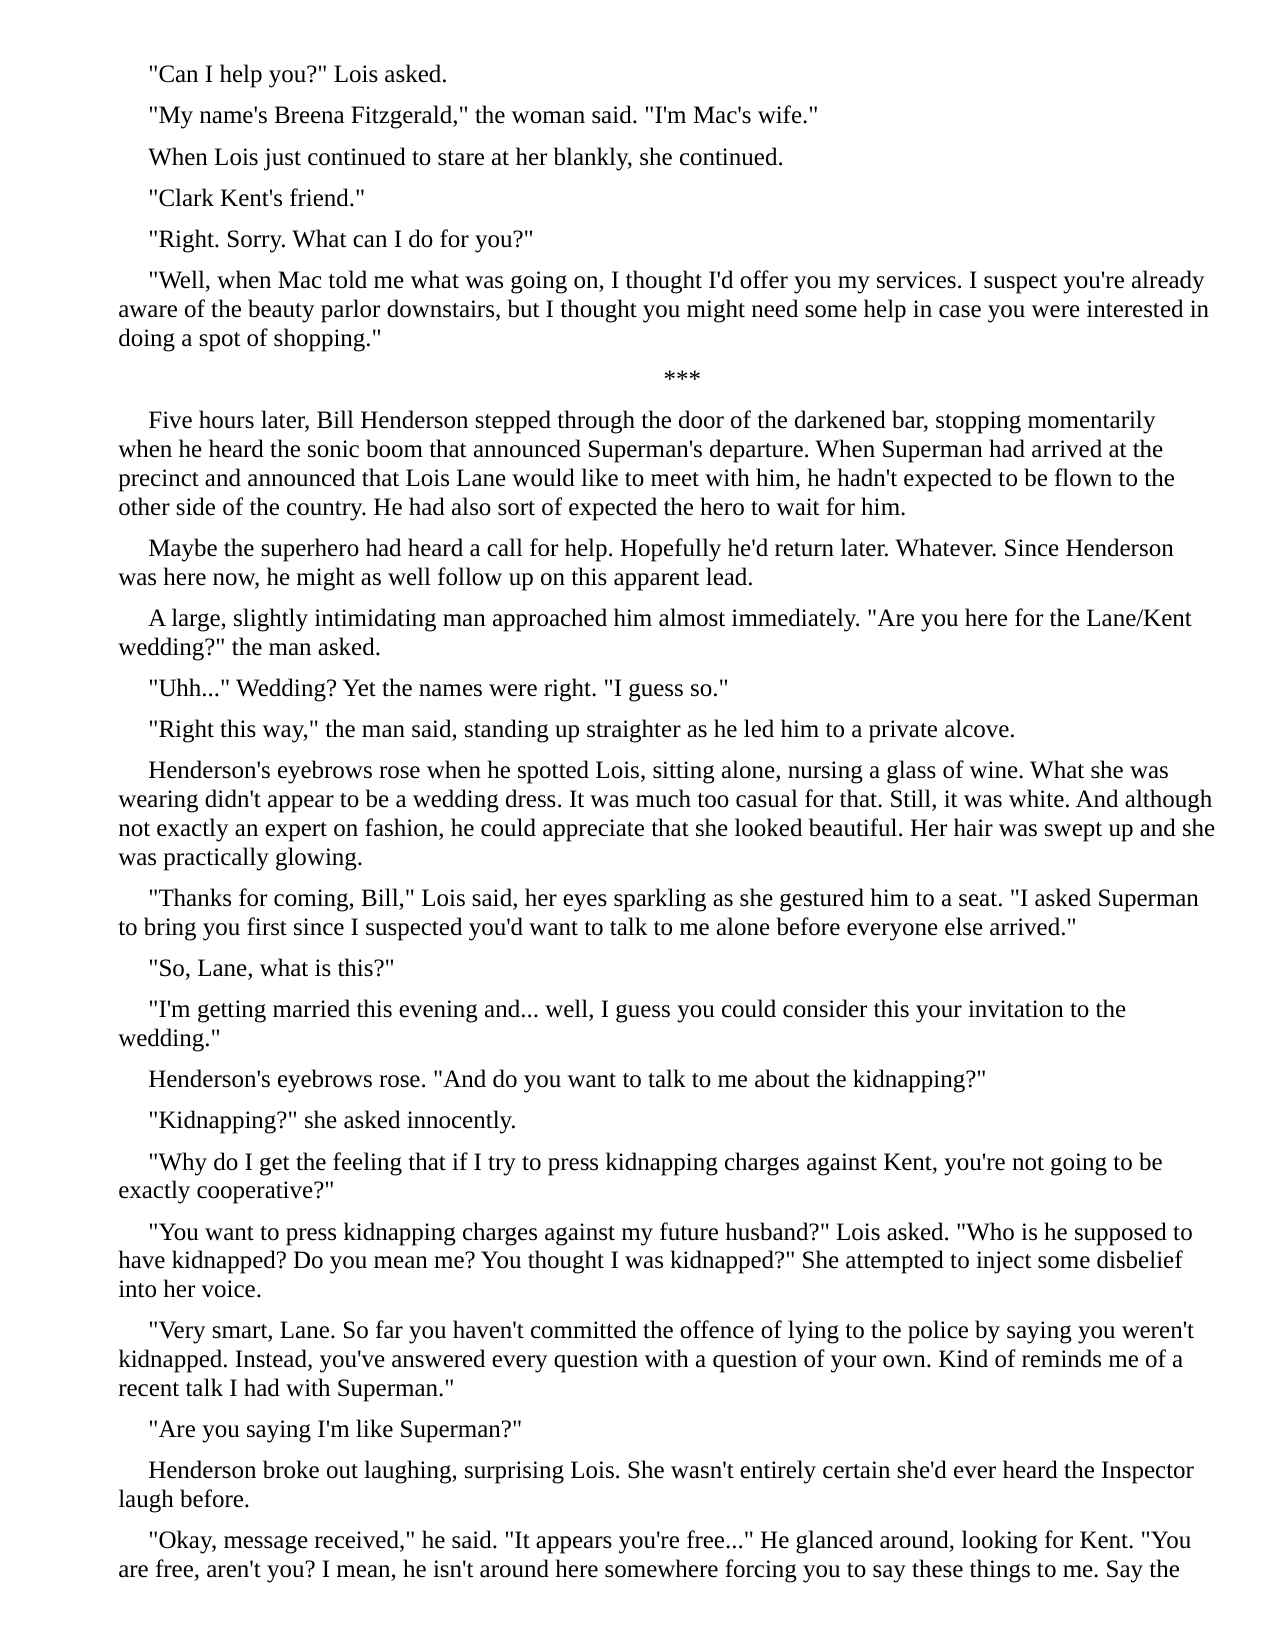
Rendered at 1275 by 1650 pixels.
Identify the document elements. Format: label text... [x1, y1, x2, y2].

text "Are you saying I'm like Superman?" [118, 1414, 1216, 1443]
text Five hours later, Bill Henderson stepped through the door of the darkened bar, stopping momentarily when he heard the sonic boom that announced Superman's departure. When Superman had arrived at the precinct and announced that Lois Lane would like to meet with him, he hadn't expected to be flown to the other side of the country. He had also sort of expected the hero to wait for him. [118, 405, 1216, 520]
text *** [118, 364, 1216, 393]
text Henderson's eyebrows rose when he spotted Lois, sitting alone, nursing a glass of wine. What she was wearing didn't appear to be a wedding dress. It was much too casual for that. Still, it was white. And although not exactly an expert on fashion, he could appreciate that she looked beautiful. Her hair was swept up and she was practically glowing. [118, 755, 1216, 870]
text "So, Lane, what is this?" [118, 953, 1216, 982]
text "I'm getting married this evening and... well, I guess you could consider this your invitation to the wedding." [118, 994, 1216, 1052]
text "Clark Kent's friend." [118, 183, 1216, 212]
text "Right this way," the man said, standing up straighter as he led him to a private alcove. [118, 714, 1216, 743]
text Henderson broke out laughing, surprising Lois. She wasn't entirely certain she'd ever heard the Inspector laugh before. [118, 1455, 1216, 1513]
text "Right. Sorry. What can I do for you?" [118, 224, 1216, 253]
text "You want to press kidnapping charges against my future husband?" Lois asked. "Who is he supposed to have kidnapped? Do you mean me? You thought I was kidnapped?" She attempted to inject some disbelief into her voice. [118, 1217, 1216, 1303]
text Maybe the superhero had heard a call for help. Hopefully he'd return later. Whatever. Since Henderson was here now, he might as well follow up on this apparent lead. [118, 533, 1216, 590]
text A large, slightly intimidating man approached him almost immediately. "Are you here for the Lane/Kent wedding?" the man asked. [118, 603, 1216, 660]
text "Uhh..." Wedding? Yet the names were right. "I guess so." [118, 673, 1216, 702]
text "Okay, message received," he said. "It appears you're free..." He glanced around, looking for Kent. "You are free, aren't you? I mean, he isn't around here somewhere forcing you to say these things to me. Say the [118, 1525, 1216, 1583]
text "My name's Breena Fitzgerald," the woman said. "I'm Mac's wife." [118, 100, 1216, 129]
text When Lois just continued to stare at her blankly, she continued. [118, 142, 1216, 170]
text Henderson's eyebrows rose. "And do you want to talk to me about the kidnapping?" [118, 1064, 1216, 1093]
text "Why do I get the feeling that if I try to press kidnapping charges against Kent, you're not going to be exactly cooperative?" [118, 1147, 1216, 1204]
text "Very smart, Lane. So far you haven't committed the offence of lying to the police by saying you weren't kidnapped. Instead, you've answered every question with a question of your own. Kind of reminds me of a recent talk I had with Superman." [118, 1315, 1216, 1402]
text "Kidnapping?" she asked innocently. [118, 1105, 1216, 1134]
text "Can I help you?" Lois asked. [118, 59, 1216, 88]
text "Well, when Mac told me what was going on, I thought I'd offer you my services. I suspect you're already aware of the beauty parlor downstairs, but I thought you might need some help in case you were interested in doing a spot of shopping." [118, 265, 1216, 352]
text "Thanks for coming, Bill," Lois said, her eyes sparkling as she gestured him to a seat. "I asked Superman to bring you first since I suspected you'd want to talk to me alone before everyone else arrived." [118, 883, 1216, 940]
